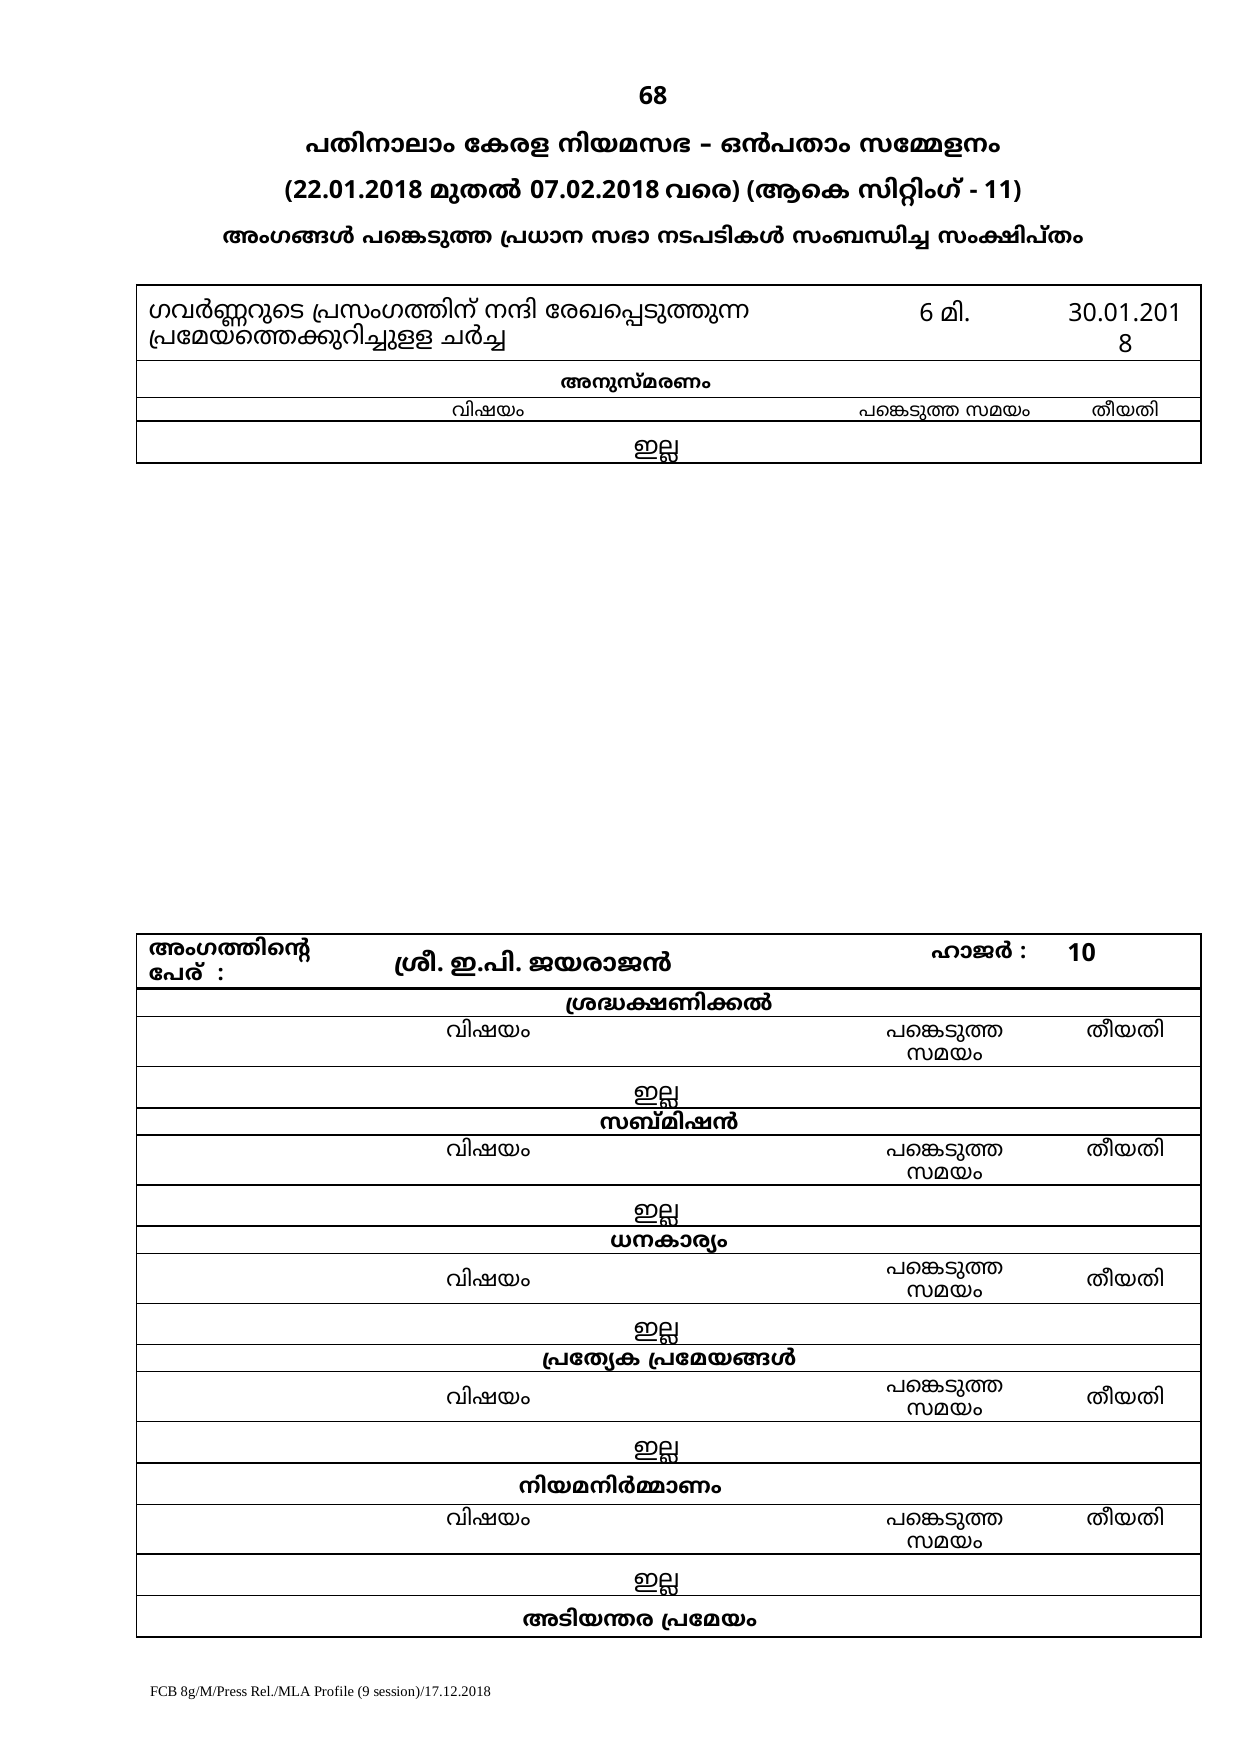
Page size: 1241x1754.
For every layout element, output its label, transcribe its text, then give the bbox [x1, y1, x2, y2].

table_cell 6 മി. [840, 286, 1049, 359]
table_cell തീയതി [1050, 1505, 1200, 1553]
table_cell വിഷയം [137, 1136, 840, 1184]
table_header അംഗത്തിന്റെ പേര് : [137, 935, 382, 987]
table_cell [1050, 1304, 1200, 1344]
table_cell ഇല്ല [137, 1067, 840, 1107]
table_cell പങ്കെടുത്ത സമയം [840, 1505, 1049, 1553]
table_cell നിയമനിര്‍മ്മാണം [137, 1464, 840, 1503]
table_cell പ്രത്യേക പ്രമേയങ്ങള്‍ [137, 1345, 1200, 1371]
table_cell ഇല്ല [137, 1555, 840, 1595]
table_cell പങ്കെടുത്ത സമയം [840, 1136, 1049, 1184]
table_cell അനുസ്മരണം [137, 361, 840, 397]
table_cell [840, 1422, 1049, 1462]
table_cell പങ്കെടുത്ത സമയം [840, 1372, 1049, 1421]
table_cell തീയതി [1050, 1254, 1200, 1302]
table_cell ഇല്ല [137, 1304, 840, 1344]
table_cell തീയതി [1050, 398, 1200, 420]
table_header ശ്രീ. ഇ.പി. ജയരാജന്‍ [382, 935, 919, 987]
table_cell [1050, 1555, 1200, 1595]
table_cell [840, 1555, 1049, 1595]
table_cell [840, 1186, 1049, 1225]
table_cell ഇല്ല [137, 1186, 840, 1225]
table_cell ധനകാര്യം [137, 1227, 1200, 1252]
table_cell [840, 1304, 1049, 1344]
table_cell [840, 1596, 1049, 1636]
table_cell [840, 1464, 1049, 1503]
table_cell തീയതി [1050, 1372, 1200, 1421]
table_cell അടിയന്തര പ്രമേയം [137, 1596, 840, 1636]
table_cell പങ്കെടുത്ത സമയം [840, 398, 1049, 420]
table_cell വിഷയം [137, 1372, 840, 1421]
table_cell സബ്മിഷൻ [137, 1109, 1200, 1134]
table_cell തീയതി [1050, 1136, 1200, 1184]
table_cell ഇല്ല [137, 422, 840, 462]
table_cell [1050, 1464, 1200, 1503]
table_cell വിഷയം [137, 1505, 840, 1553]
table_header 10 [1055, 935, 1200, 987]
table_cell വിഷയം [137, 1254, 840, 1302]
table_cell തീയതി [1050, 1017, 1200, 1066]
table_cell [840, 1067, 1049, 1107]
table_cell [1050, 1186, 1200, 1225]
table_cell ഇല്ല [137, 1422, 840, 1462]
table_cell പങ്കെടുത്ത സമയം [840, 1017, 1049, 1066]
table_cell 30.01.2018 [1050, 286, 1200, 359]
table_cell [1050, 422, 1200, 462]
table_cell വിഷയം [137, 1017, 840, 1066]
table_cell [840, 361, 1049, 397]
table_cell [1050, 361, 1200, 397]
table_cell ശ്രദ്ധക്ഷണിക്കൽ [137, 990, 1200, 1016]
table_cell പങ്കെടുത്ത സമയം [840, 1254, 1049, 1302]
table_cell വിഷയം [137, 398, 840, 420]
table_cell ഗവര്‍ണ്ണറുടെ പ്രസംഗത്തിന് നന്ദി രേഖപ്പെടുത്തുന്ന പ്രമേയത്തെക്കുറിച്ചുളള ചര്‍ച്ച [137, 286, 840, 359]
table_header ഹാജര്‍ : [919, 935, 1055, 987]
table_cell [1050, 1596, 1200, 1636]
table_cell [1050, 1067, 1200, 1107]
table_cell [1050, 1422, 1200, 1462]
table_cell [840, 422, 1049, 462]
